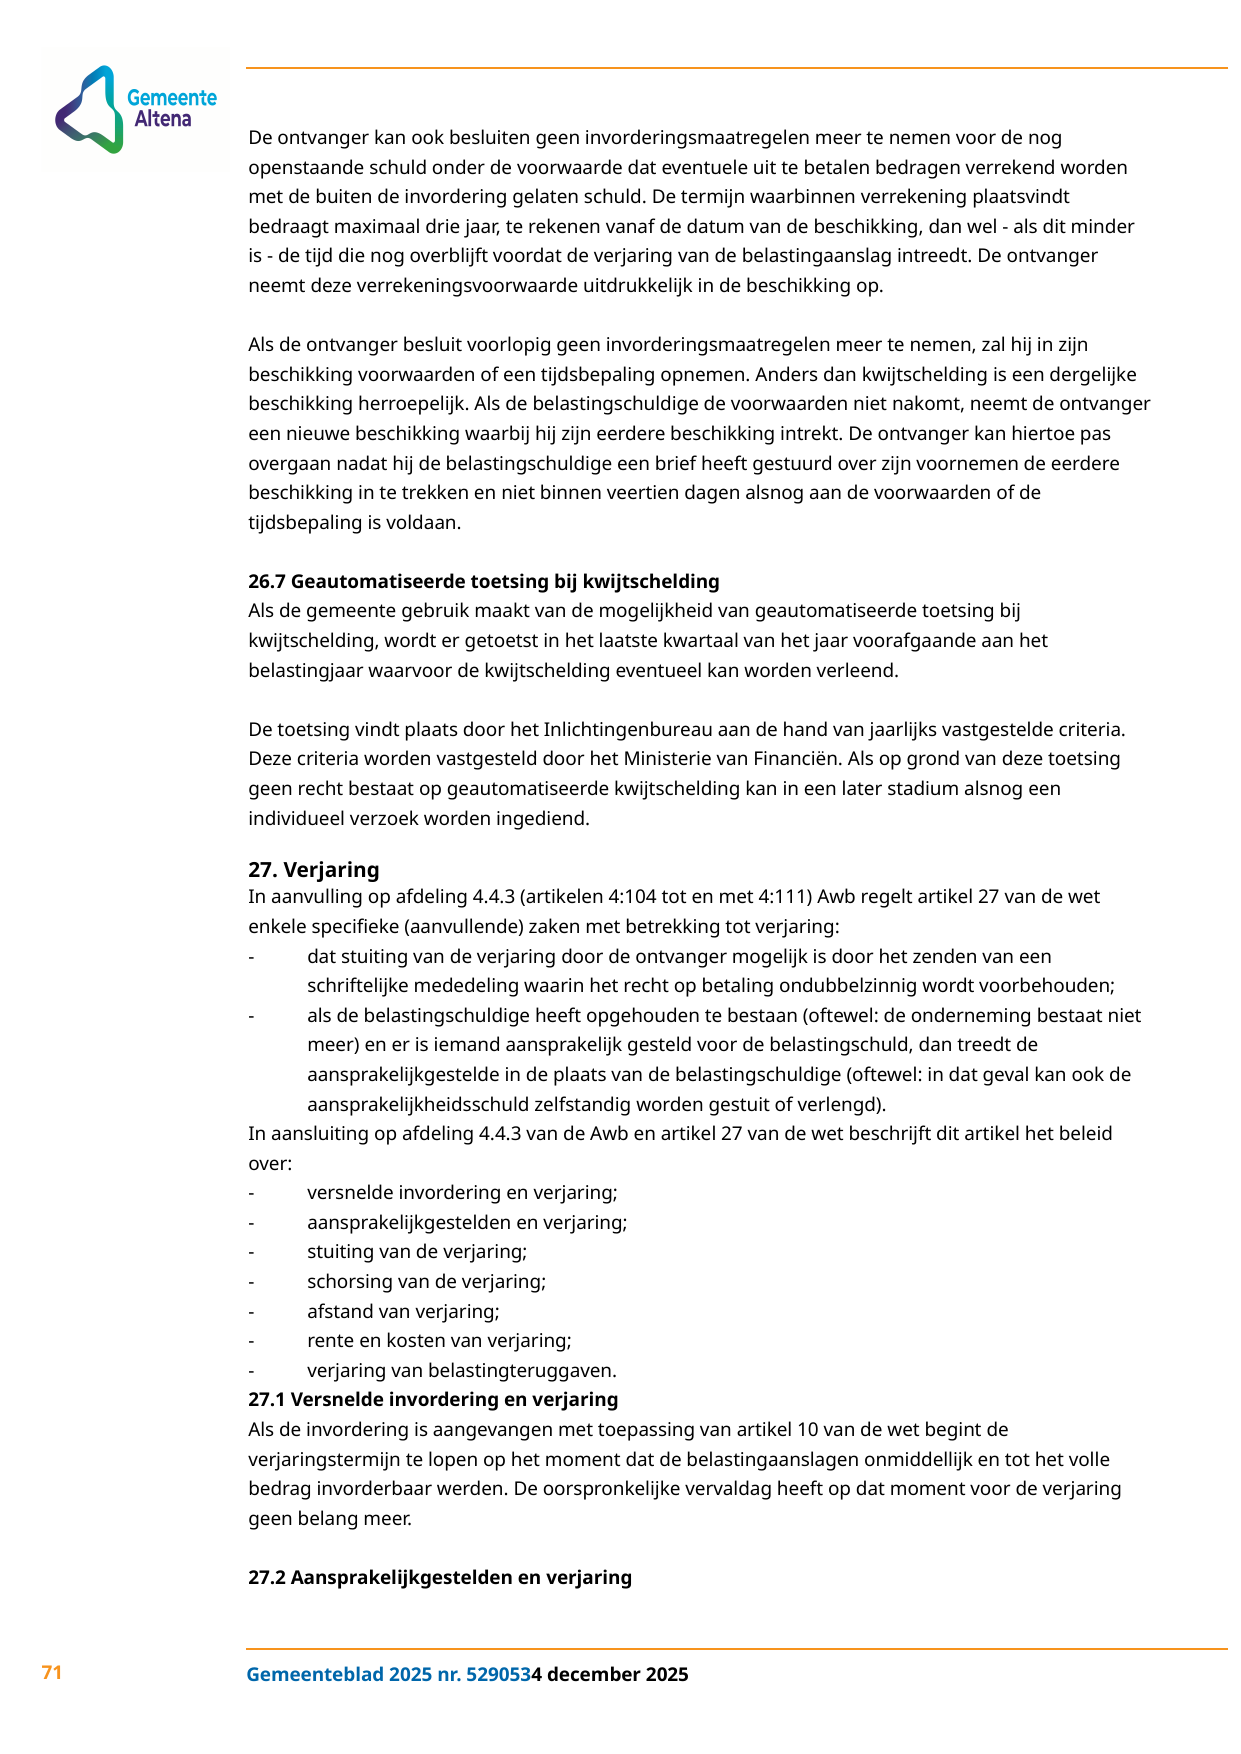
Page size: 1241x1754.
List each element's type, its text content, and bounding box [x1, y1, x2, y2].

text Als de ontvanger besluit voorlopig geen invorderingsmaatregelen meer te nemen, zal hij in zijn beschikking voorwaarden of een tijdsbepaling opnemen. Anders dan kwijtschelding is een dergelijke beschikking herroepelijk. Als de belastingschuldige de voorwaarden niet nakomt, neemt de ontvanger een nieuwe beschikking waarbij hij zijn eerdere beschikking intrekt. De ontvanger kan hiertoe pas overgaan nadat hij de belastingschuldige een brief heeft gestuurd over zijn voornemen de eerdere beschikking in te trekken en niet binnen veertien dagen alsnog aan de voorwaarden of de tijdsbepaling is voldaan. [248, 331, 1152, 535]
text 27.1 Versnelde invordering en verjaring [248, 1387, 1152, 1412]
list dat stuiting van de verjaring door de ontvanger mogelijk is door het zenden van een schriftelijke mededeling waarin het recht op betaling ondubbelzinnig wordt voorbehouden; [248, 943, 1152, 998]
text De ontvanger kan ook besluiten geen invorderingsmaatregelen meer te nemen voor de nog openstaande schuld onder de voorwaarde dat eventuele uit te betalen bedragen verrekend worden met de buiten de invordering gelaten schuld. De termijn waarbinnen verrekening plaatsvindt bedraagt maximaal drie jaar, te rekenen vanaf de datum van de beschikking, dan wel - als dit minder is - de tijd die nog overblijft voordat de verjaring van de belastingaanslag intreedt. De ontvanger neemt deze verrekeningsvoorwaarde uitdrukkelijk in de beschikking op. [248, 124, 1152, 298]
text 27.2 Aansprakelijkgestelden en verjaring [248, 1564, 1152, 1590]
picture [41, 47, 231, 172]
text De toetsing vindt plaats door het Inlichtingenbureau aan de hand van jaarlijks vastgestelde criteria. Deze criteria worden vastgesteld door het Ministerie van Financiën. Als op grond van deze toetsing geen recht bestaat op geautomatiseerde kwijtschelding kan in een later stadium alsnog een individueel verzoek worden ingediend. [248, 716, 1152, 831]
list rente en kosten van verjaring; [248, 1327, 1152, 1353]
list aansprakelijkgestelden en verjaring; [248, 1209, 1152, 1235]
text In aansluiting op afdeling 4.4.3 van de Awb en artikel 27 van de wet beschrijft dit artikel het beleid over: [248, 1120, 1152, 1176]
list schorsing van de verjaring; [248, 1268, 1152, 1294]
text Als de invordering is aangevangen met toepassing van artikel 10 van de wet begint de verjaringstermijn te lopen op het moment dat de belastingaanslagen onmiddellijk en tot het volle bedrag invorderbaar werden. De oorspronkelijke vervaldag heeft op dat moment voor de verjaring geen belang meer. [248, 1416, 1152, 1531]
list als de belastingschuldige heeft opgehouden te bestaan (oftewel: de onderneming bestaat niet meer) en er is iemand aansprakelijk gesteld voor de belastingschuld, dan treedt de aansprakelijkgestelde in de plaats van de belastingschuldige (oftewel: in dat geval kan ook de aansprakelijkheidsschuld zelfstandig worden gestuit of verlengd). [248, 1002, 1152, 1116]
list stuiting van de verjaring; [248, 1239, 1152, 1264]
text Als de gemeente gebruik maakt van de mogelijkheid van geautomatiseerde toetsing bij kwijtschelding, wordt er getoetst in het laatste kwartaal van het jaar voorafgaande aan het belastingjaar waarvoor de kwijtschelding eventueel kan worden verleend. [248, 598, 1152, 683]
text 27. Verjaring [248, 855, 1152, 884]
text 26.7 Geautomatiseerde toetsing bij kwijtschelding [248, 568, 1152, 594]
list verjaring van belastingteruggaven. [248, 1357, 1152, 1383]
list afstand van verjaring; [248, 1298, 1152, 1323]
list versnelde invordering en verjaring; [248, 1179, 1152, 1205]
text In aanvulling op afdeling 4.4.3 (artikelen 4:104 tot en met 4:111) Awb regelt artikel 27 van de wet enkele specifieke (aanvullende) zaken met betrekking tot verjaring: [248, 884, 1152, 939]
